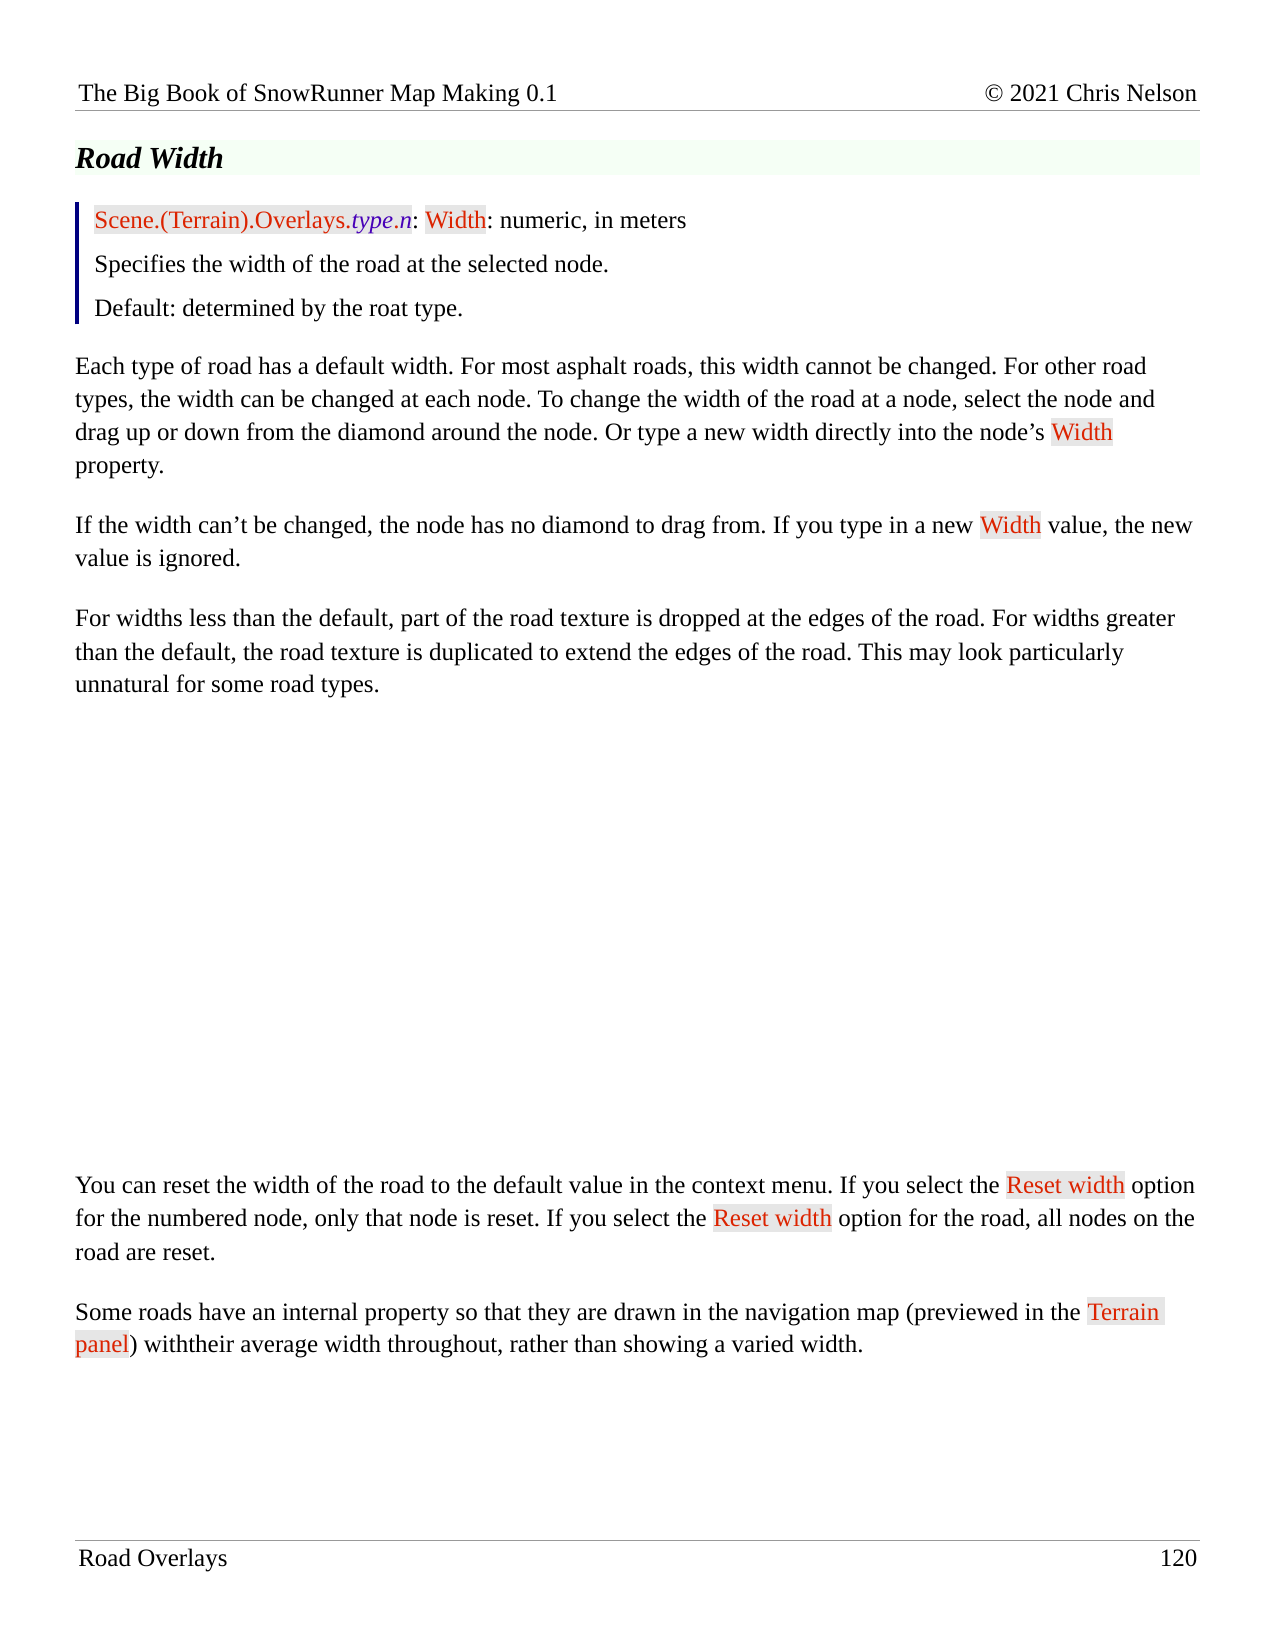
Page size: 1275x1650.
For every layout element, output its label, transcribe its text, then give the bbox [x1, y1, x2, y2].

text You can reset the width of the road to the default value in the context menu. If you select the Reset width option for the numbered node, only that node is reset. If you select the Reset width option for the road, all nodes on the road are reset. [75, 1171, 1200, 1265]
text Each type of road has a default width. For most asphalt roads, this width cannot be changed. For other road types, the width can be changed at each node. To change the width of the road at a node, select the node and drag up or down from the diamond around the node. Or type a new width directly into the node’s Width property. [75, 351, 1200, 479]
text Default: determined by the roat type. [79, 290, 1200, 324]
text Some roads have an internal property so that they are drawn in the navigation map (previewed in the Terrain panel) withtheir average width throughout, rather than showing a varied width. [75, 1297, 1200, 1358]
text For widths less than the default, part of the road texture is dropped at the edges of the road. For widths greater than the default, the road texture is duplicated to extend the edges of the road. This may look particularly unnatural for some road types. [75, 603, 1200, 698]
subtitle Road Width [75, 140, 1200, 175]
text Specifies the width of the road at the selected node. [79, 246, 1200, 278]
text Scene.(Terrain).Overlays.type.n: Width: numeric, in meters [79, 202, 1200, 234]
text If the width can’t be changed, the node has no diamond to drag from. If you type in a new Width value, the new value is ignored. [75, 511, 1200, 572]
